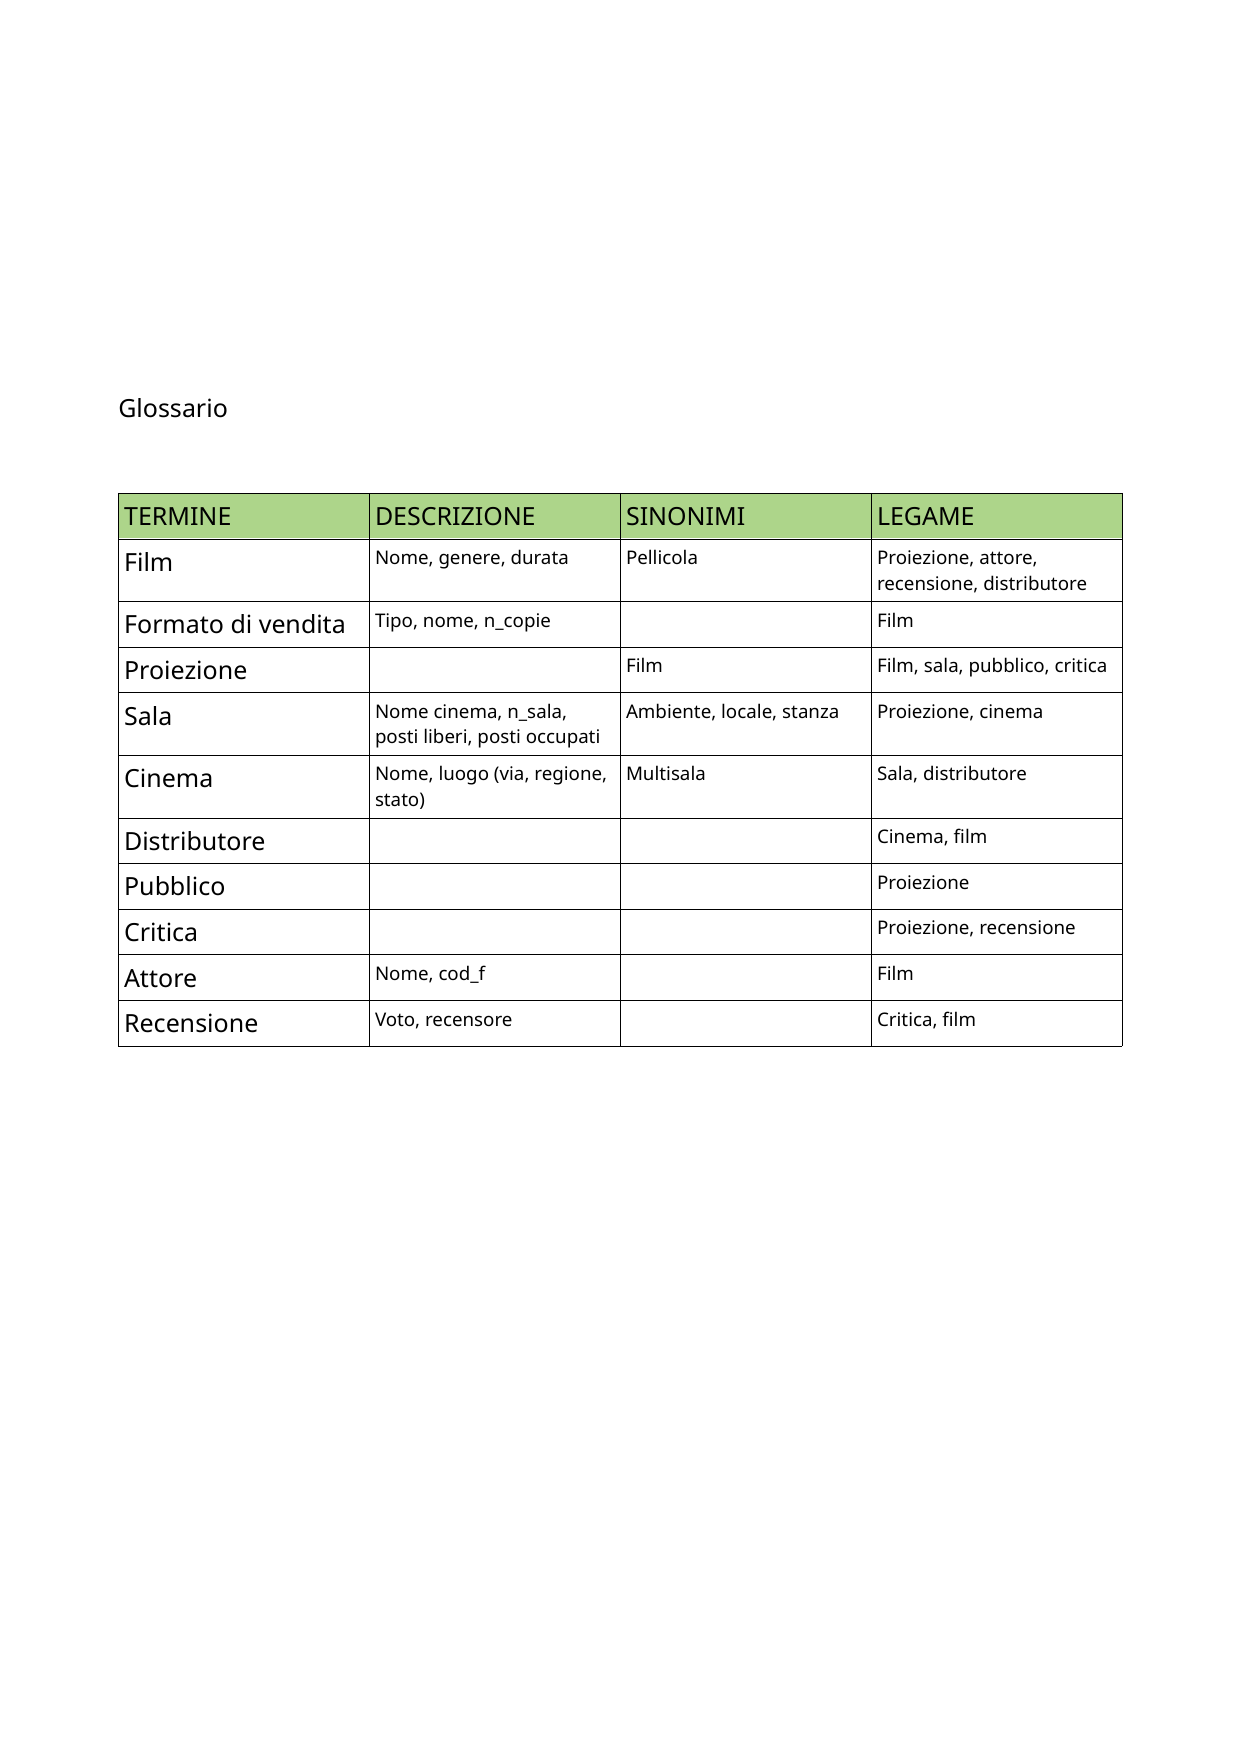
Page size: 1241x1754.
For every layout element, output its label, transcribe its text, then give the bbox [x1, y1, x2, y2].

table_cell Sala, distributore [872, 756, 1122, 817]
table_cell Tipo, nome, n_copie [370, 602, 620, 647]
table_cell Multisala [621, 756, 871, 817]
table_cell [621, 602, 871, 647]
table_cell Formato di vendita [119, 602, 369, 647]
table_cell [621, 864, 871, 909]
table_cell [621, 910, 871, 954]
table_cell Attore [119, 955, 369, 1000]
table_cell Distributore [119, 819, 369, 863]
table_cell Voto, recensore [370, 1001, 620, 1046]
table_cell Nome, genere, durata [370, 540, 620, 601]
table_cell Proiezione, recensione [872, 910, 1122, 954]
table_header DESCRIZIONE [370, 494, 620, 538]
table_header TERMINE [119, 494, 369, 538]
table_cell Film, sala, pubblico, critica [872, 648, 1122, 692]
table_cell [621, 819, 871, 863]
table_header LEGAME [872, 494, 1122, 538]
table_cell Nome, luogo (via, regione, stato) [370, 756, 620, 817]
table_cell Pubblico [119, 864, 369, 909]
table_cell Film [872, 955, 1122, 1000]
table_cell [370, 910, 620, 954]
table_cell Recensione [119, 1001, 369, 1046]
text Glossario [118, 391, 1122, 425]
table_cell Nome cinema, n_sala, posti liberi, posti occupati [370, 693, 620, 755]
table_cell Nome, cod_f [370, 955, 620, 1000]
table_cell Sala [119, 693, 369, 755]
table_cell [370, 648, 620, 692]
table_cell Critica [119, 910, 369, 954]
table_header SINONIMI [621, 494, 871, 538]
table_cell Film [872, 602, 1122, 647]
table_cell [370, 819, 620, 863]
table_cell [370, 864, 620, 909]
table_cell Critica, film [872, 1001, 1122, 1046]
table_cell Proiezione, cinema [872, 693, 1122, 755]
table_cell Cinema, film [872, 819, 1122, 863]
table_cell Cinema [119, 756, 369, 817]
table_cell Proiezione, attore, recensione, distributore [872, 540, 1122, 601]
table_cell Ambiente, locale, stanza [621, 693, 871, 755]
table_cell Proiezione [119, 648, 369, 692]
table_cell Film [119, 540, 369, 601]
table_cell [621, 1001, 871, 1046]
table_cell Pellicola [621, 540, 871, 601]
table_cell Film [621, 648, 871, 692]
table_cell [621, 955, 871, 1000]
table_cell Proiezione [872, 864, 1122, 909]
